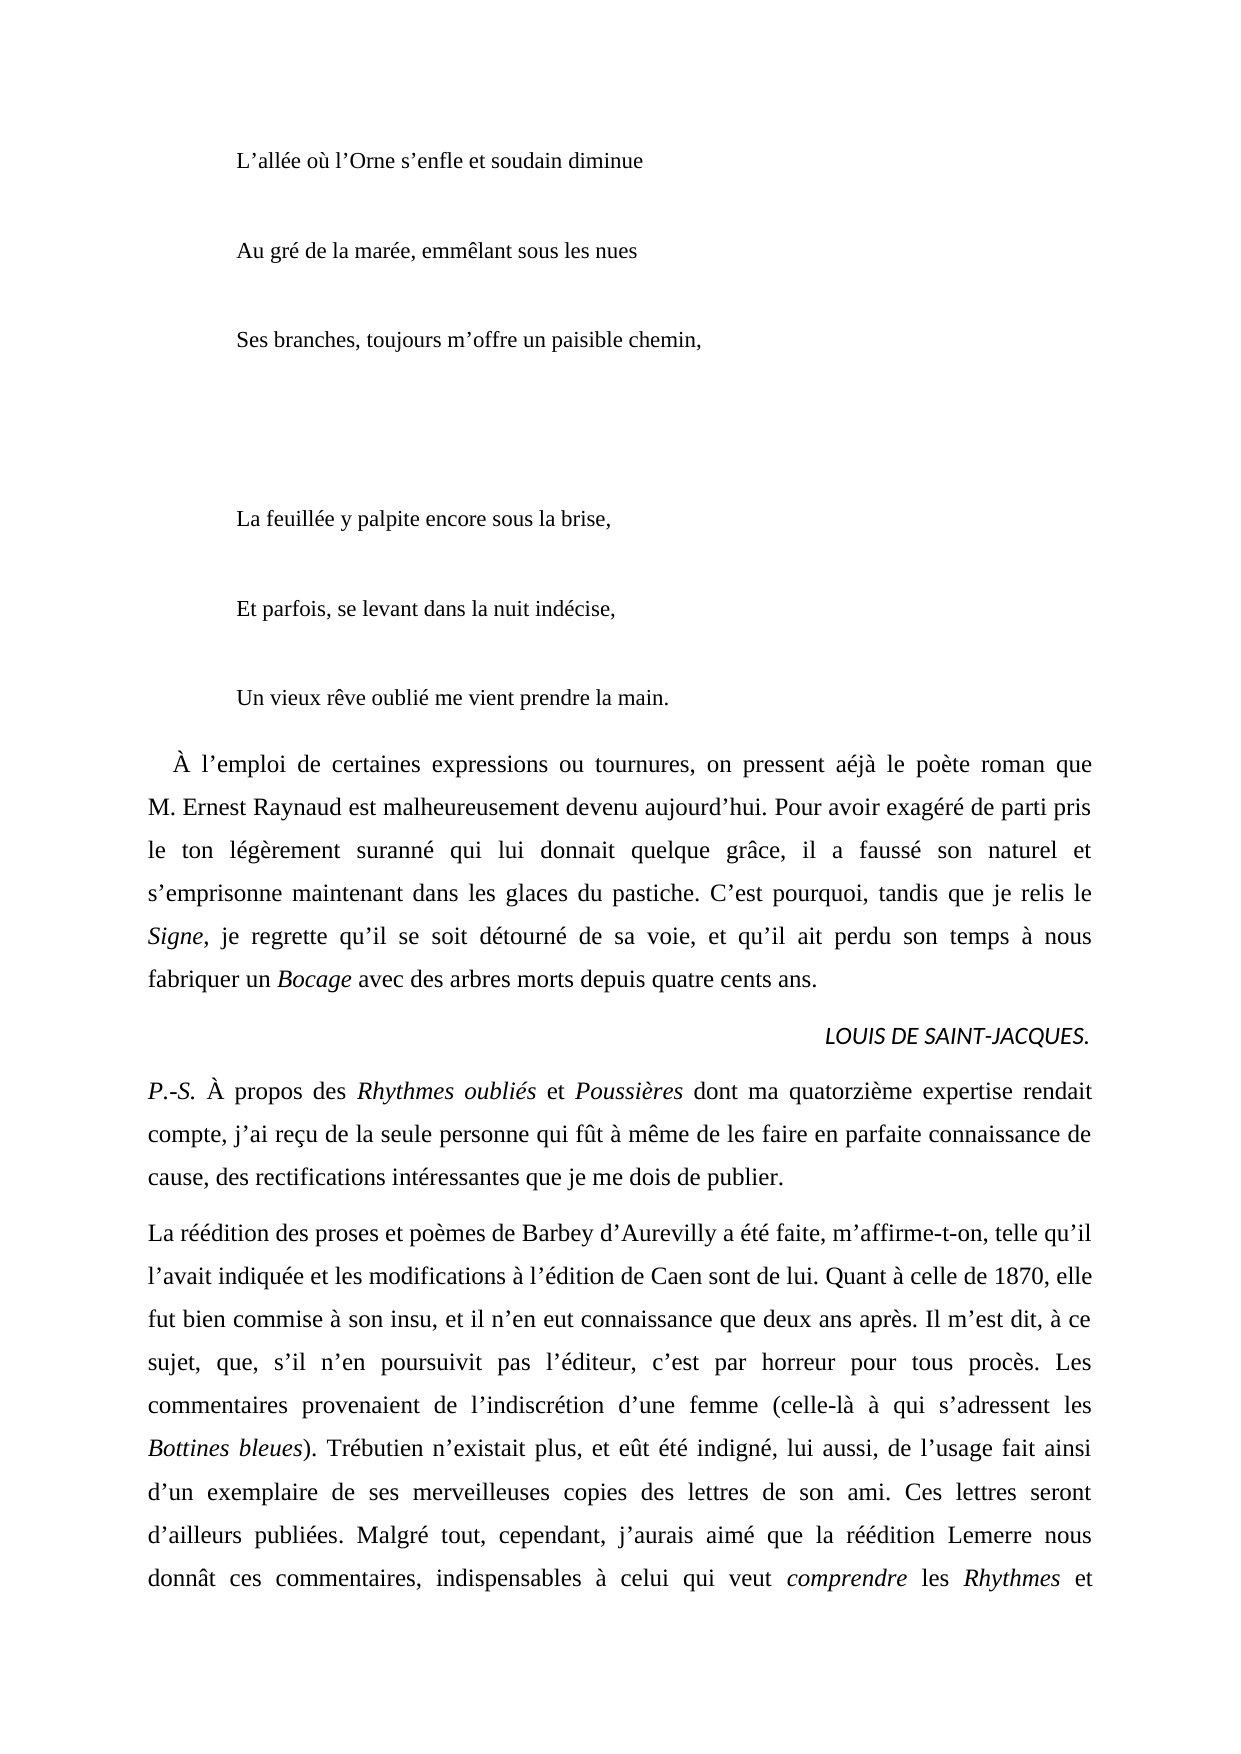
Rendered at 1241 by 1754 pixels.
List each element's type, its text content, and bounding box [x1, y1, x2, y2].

text La feuillée y palpite encore sous la brise, [236, 506, 1093, 532]
text P.-S. À propos des Rhythmes oubliés et Poussières dont ma quatorzième expertise rendait compte, j’ai reçu de la seule personne qui fût à même de les faire en parfaite connaissance de cause, des rectifications intéressantes que je me dois de publier. [148, 1076, 1093, 1191]
text Et parfois, se levant dans la nuit indécise, [236, 595, 1093, 621]
text Au gré de la marée, emmêlant sous les nues [236, 237, 1093, 263]
text Ses branches, toujours m’offre un paisible chemin, [236, 327, 1093, 353]
text Un vieux rêve oublié me vient prendre la main. [236, 684, 1093, 711]
text LOUIS DE SAINT-JACQUES. [148, 1020, 1093, 1051]
text La réédition des proses et poèmes de Barbey d’Aurevilly a été faite, m’affirme-t-on, telle qu’il l’avait indiquée et les modifications à l’édition de Caen sont de lui. Quant à celle de 1870, elle fut bien commise à son insu, et il n’en eut connaissance que deux ans après. Il m’est dit, à ce sujet, que, s’il n’en poursuivit pas l’éditeur, c’est par horreur pour tous procès. Les commentaires provenaient de l’indiscrétion d’une femme (celle-là à qui s’adressent les Bottines bleues). Trébutien n’existait plus, et eût été indigné, lui aussi, de l’usage fait ainsi d’un exemplaire de ses merveilleuses copies des lettres de son ami. Ces lettres seront d’ailleurs publiées. Malgré tout, cependant, j’aurais aimé que la réédition Lemerre nous donnât ces commentaires, indispensables à celui qui veut comprendre les Rhythmes et [148, 1218, 1093, 1592]
text L’allée où l’Orne s’enfle et soudain diminue [236, 148, 1093, 174]
text À l’emploi de certaines expressions ou tournures, on pressent aéjà le poète roman que M. Ernest Raynaud est malheureusement devenu aujourd’hui. Pour avoir exagéré de parti pris le ton légèrement suranné qui lui donnait quelque grâce, il a faussé son naturel et s’emprisonne maintenant dans les glaces du pastiche. C’est pourquoi, tandis que je relis le Signe, je regrette qu’il se soit détourné de sa voie, et qu’il ait perdu son temps à nous fabriquer un Bocage avec des arbres morts depuis quatre cents ans. [148, 749, 1093, 993]
